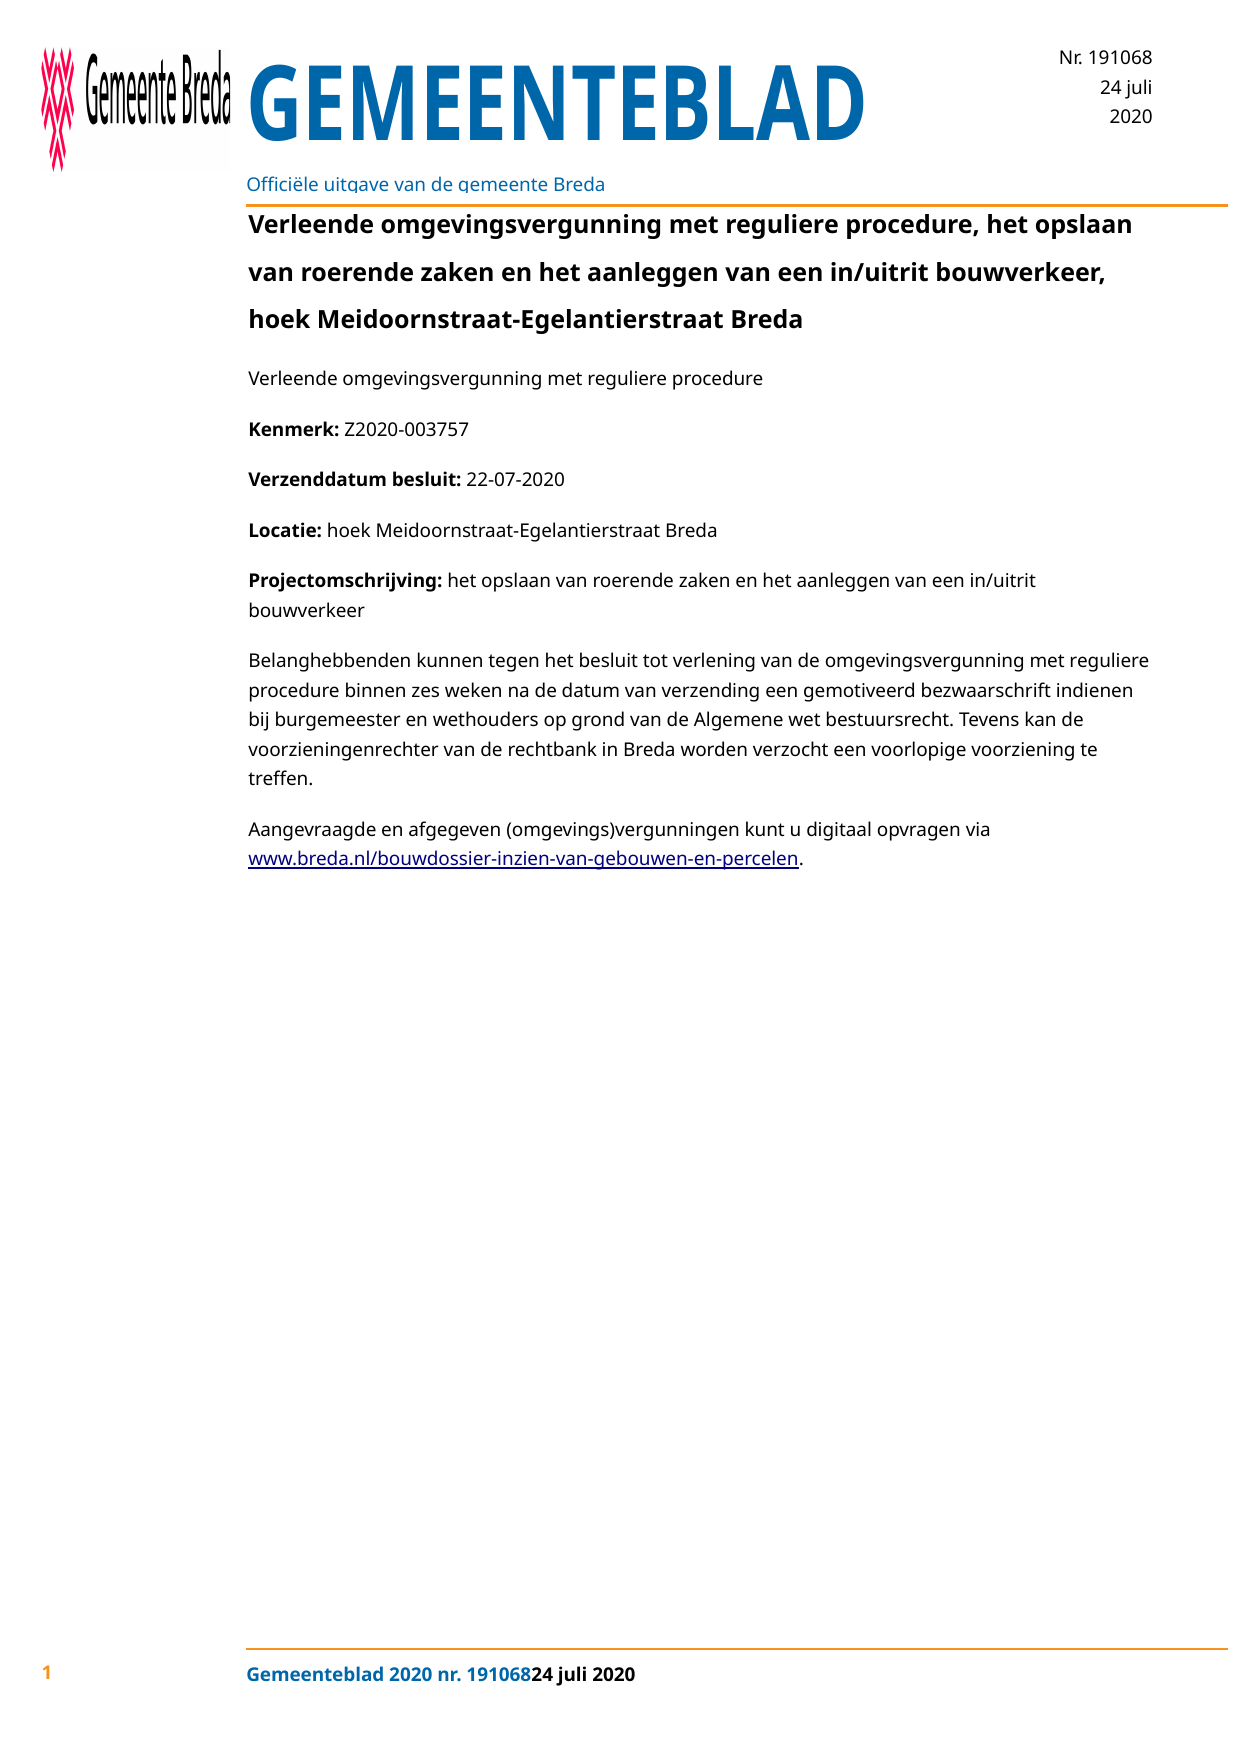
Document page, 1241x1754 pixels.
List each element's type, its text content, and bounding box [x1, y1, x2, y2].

text Projectomschrijving: het opslaan van roerende zaken en het aanleggen van een in/uitrit bouwverkeer [248, 567, 1152, 622]
text Verzenddatum besluit: 22-07-2020 [248, 466, 1152, 492]
picture [41, 47, 231, 172]
text Belanghebbenden kunnen tegen het besluit tot verlening van de omgevingsvergunning met reguliere procedure binnen zes weken na de datum van verzending een gemotiveerd bezwaarschrift indienen bij burgemeester en wethouders op grond van de Algemene wet bestuursrecht. Tevens kan de voorzieningenrechter van de rechtbank in Breda worden verzocht een voorlopige voorziening te treffen. [248, 647, 1152, 791]
text Verleende omgevingsvergunning met reguliere procedure, het opslaan van roerende zaken en het aanleggen van een in/uitrit bouwverkeer, hoek Meidoornstraat-Egelantierstraat Breda [248, 207, 1152, 336]
text Verleende omgevingsvergunning met reguliere procedure [248, 366, 1152, 391]
text Kenmerk: Z2020-003757 [248, 416, 1152, 442]
text Aangevraagde en afgegeven (omgevings)vergunningen kunt u digitaal opvragen via www.breda.nl/bouwdossier-inzien-van-gebouwen-en-percelen. [248, 816, 1152, 871]
text Locatie: hoek Meidoornstraat-Egelantierstraat Breda [248, 517, 1152, 542]
